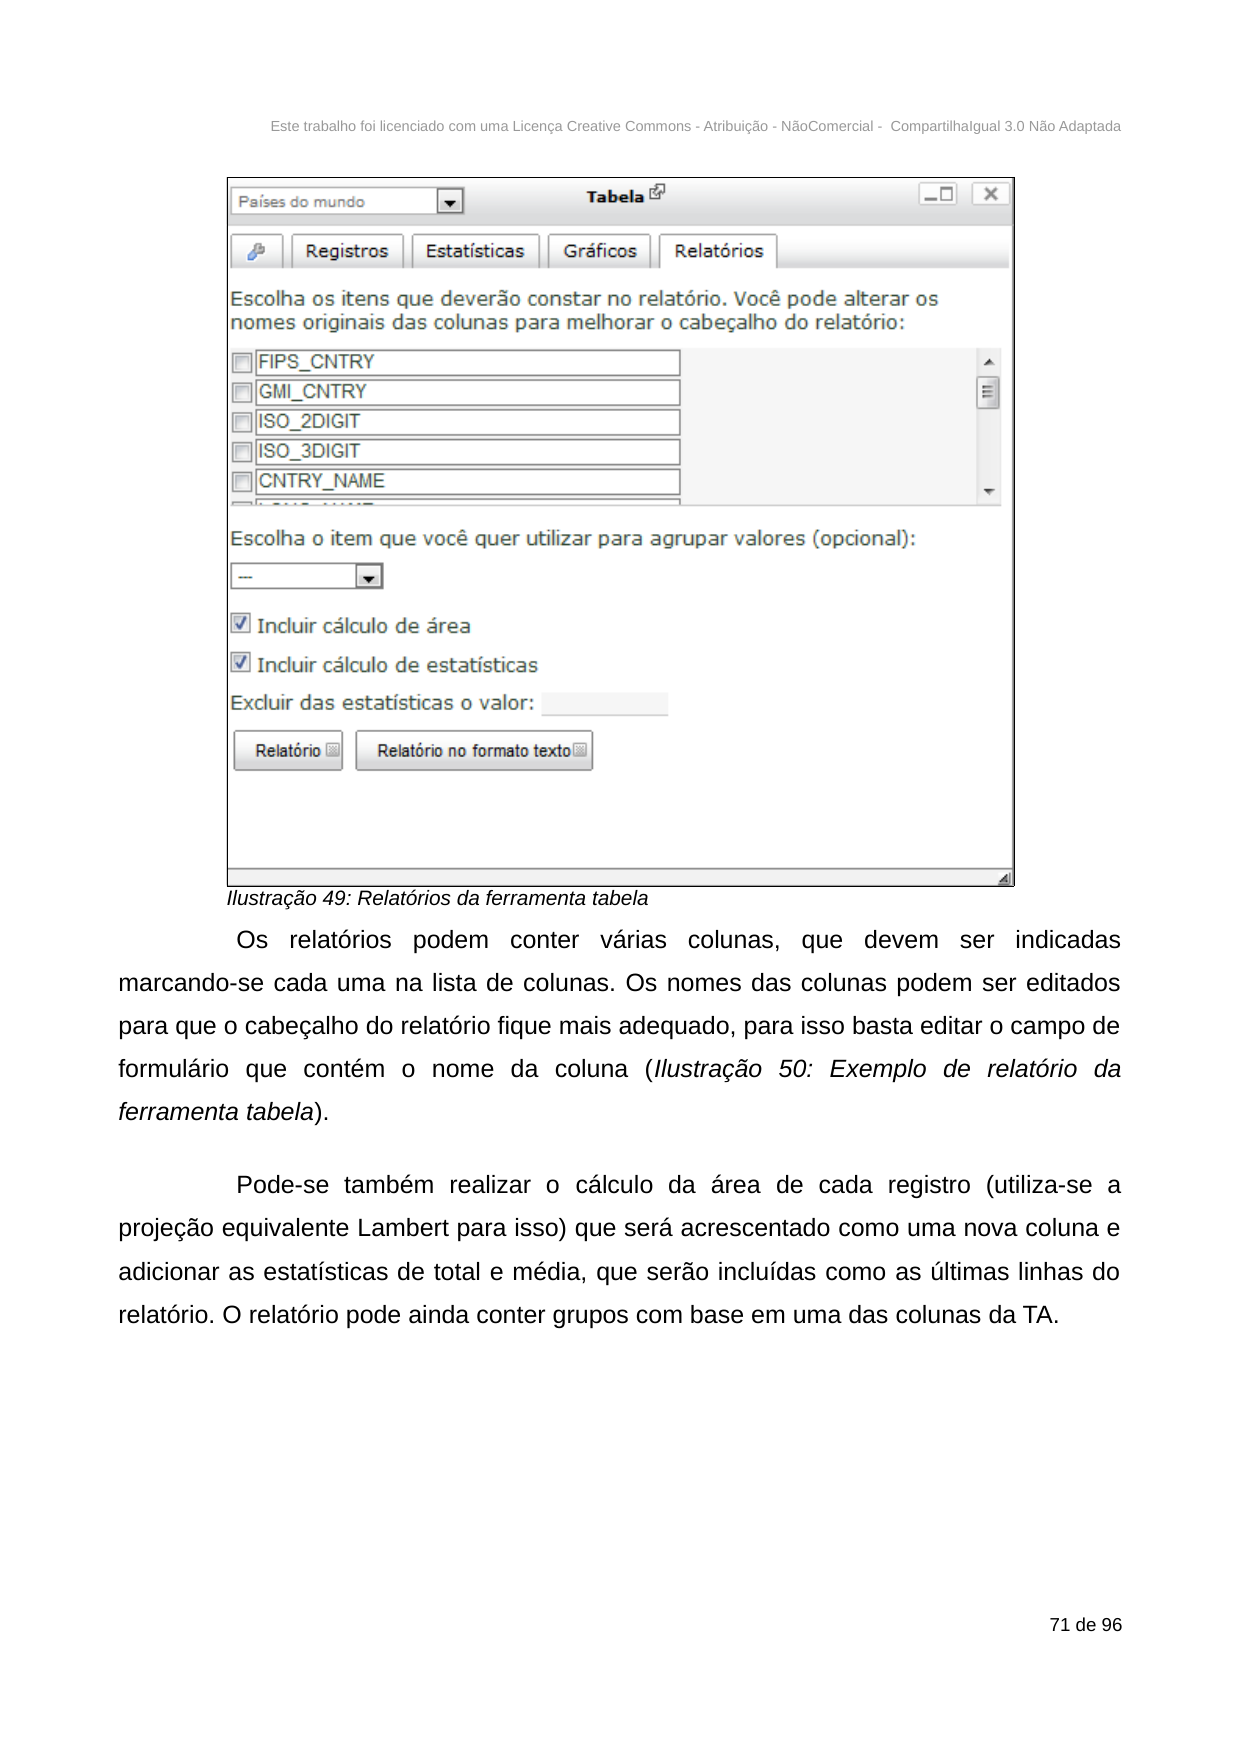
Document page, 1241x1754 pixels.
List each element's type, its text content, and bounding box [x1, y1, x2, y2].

text Os relatórios podem conter várias colunas, que devem ser indicadas marcando-se cada uma na lista de colunas. Os nomes das colunas podem ser editados para que o cabeçalho do relatório fique mais adequado, para isso basta editar o campo de formulário que contém o nome da coluna (Ilustração 50: Exemplo de relatório da ferramenta tabela). [118, 164, 1122, 1126]
picture [228, 178, 1014, 886]
text Ilustração 49: Relatórios da ferramenta tabela [226, 887, 1014, 910]
text Pode-se também realizar o cálculo da área de cada registro (utiliza-se a projeção equivalente Lambert para isso) que será acrescentado como uma nova coluna e adicionar as estatísticas de total e média, que serão incluídas como as últimas linhas do relatório. O relatório pode ainda conter grupos com base em uma das colunas da TA. [118, 1170, 1122, 1328]
